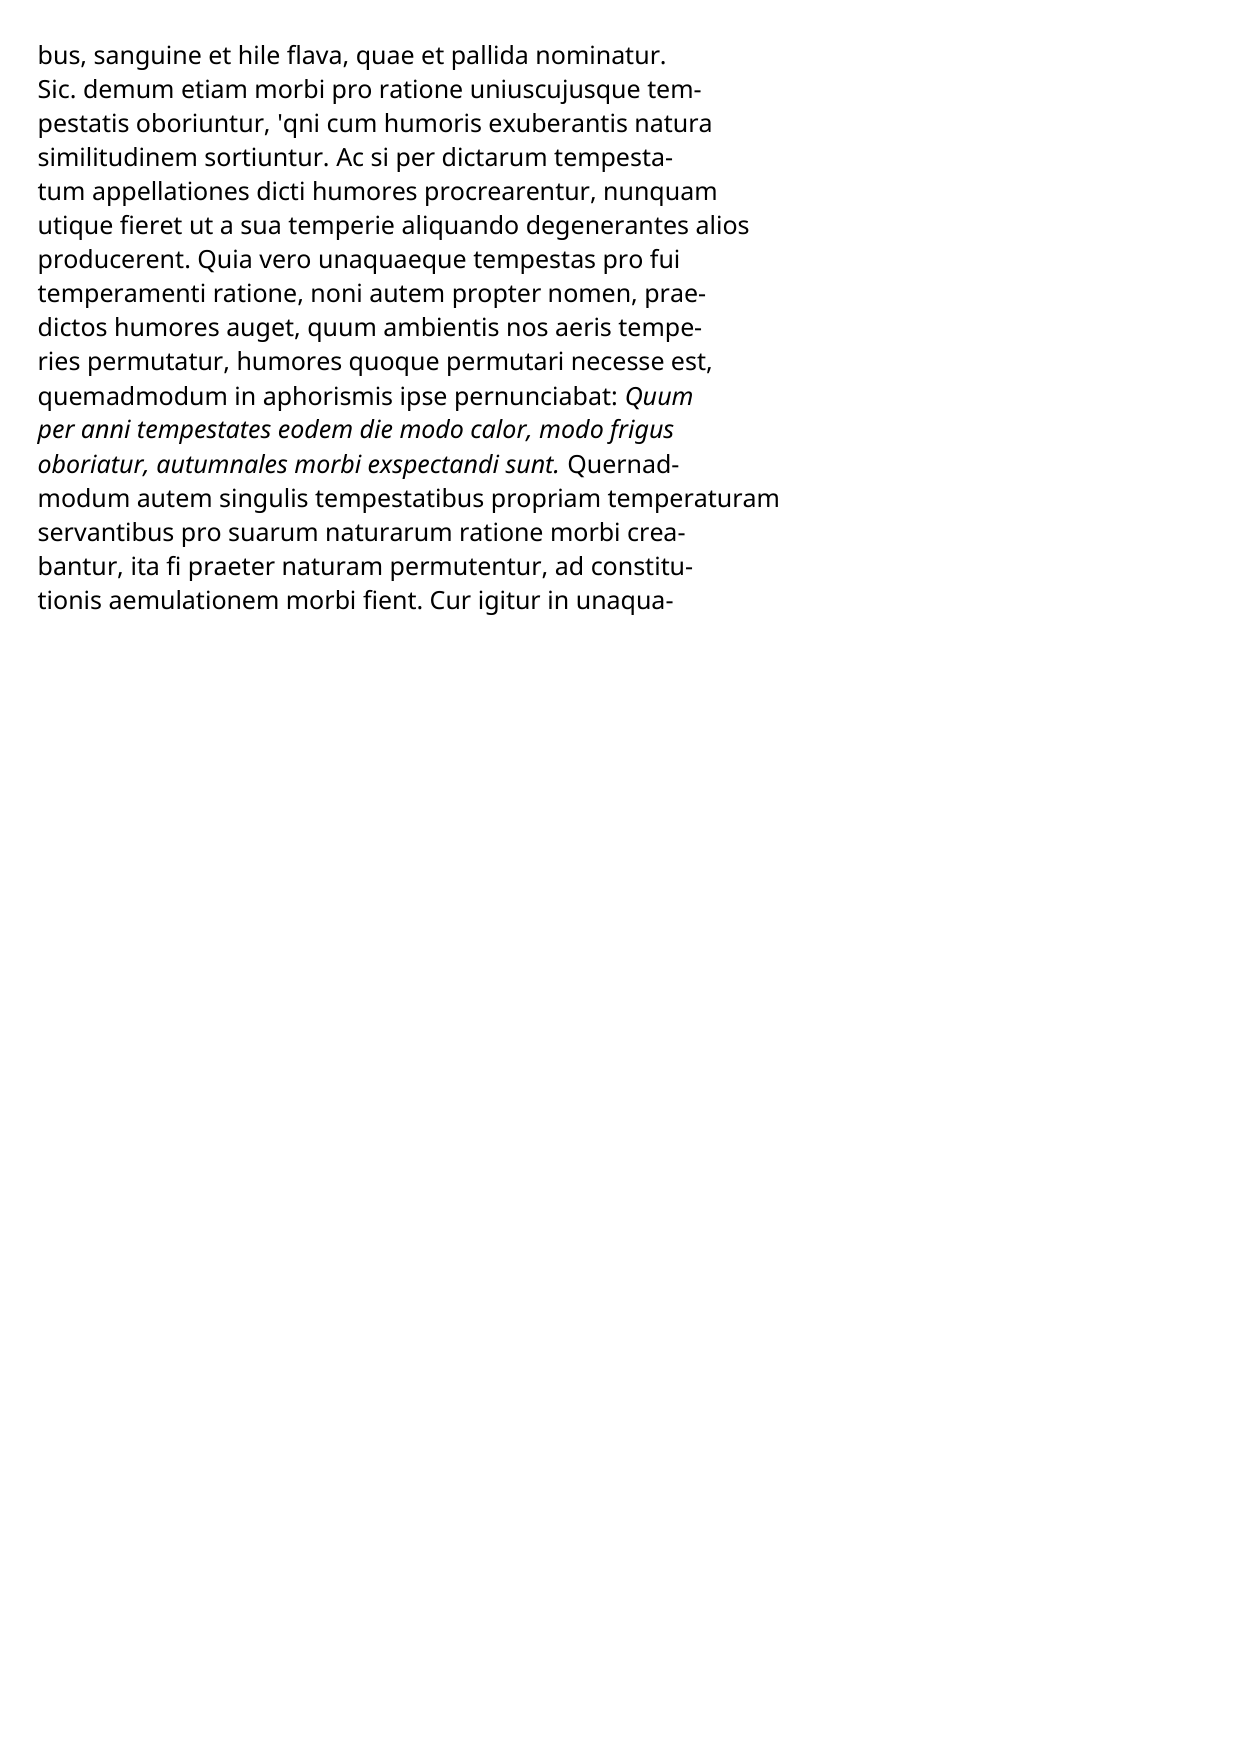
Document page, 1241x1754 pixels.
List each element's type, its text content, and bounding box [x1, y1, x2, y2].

text bus, sanguine et hile flava, quae et pallida nominatur. Sic. demum etiam morbi pro ratione uniuscujusque tem- pestatis oboriuntur, 'qni cum humoris exuberantis natura similitudinem sortiuntur. Ac si per dictarum tempesta- tum appellationes dicti humores procrearentur, nunquam utique fieret ut a sua temperie aliquando degenerantes alios producerent. Quia vero unaquaeque tempestas pro fui temperamenti ratione, noni autem propter nomen, prae- dictos humores auget, quum ambientis nos aeris tempe- ries permutatur, humores quoque permutari necesse est, quemadmodum in aphorismis ipse pernunciabat: Quum per anni tempestates eodem die modo calor, modo frigus oboriatur, autumnales morbi exspectandi sunt. Quernad- modum autem singulis tempestatibus propriam temperaturam servantibus pro suarum naturarum ratione morbi crea- bantur, ita fi praeter naturam permutentur, ad constitu- tionis aemulationem morbi fient. Cur igitur in unaqua- [37, 37, 1203, 617]
